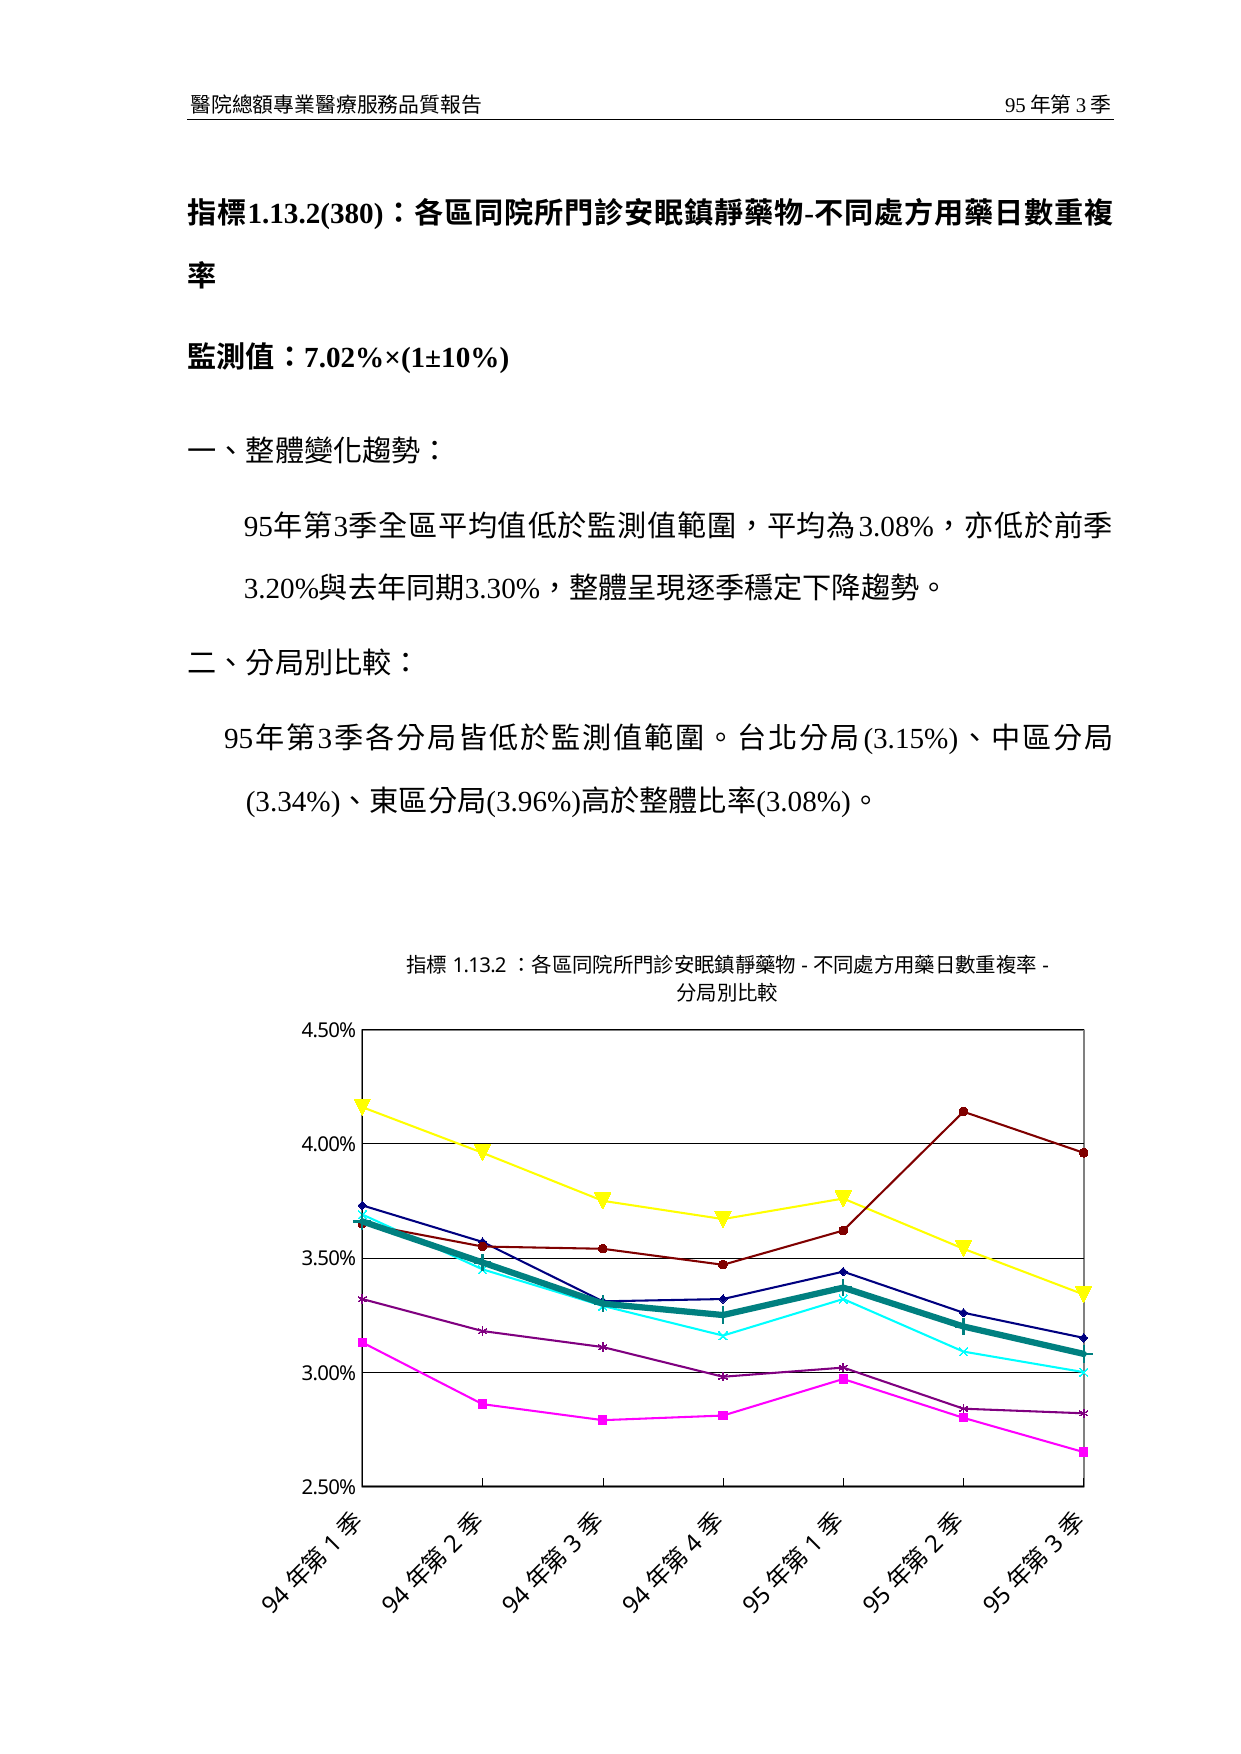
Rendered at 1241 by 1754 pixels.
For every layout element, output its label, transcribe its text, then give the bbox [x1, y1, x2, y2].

text 一、整體變化趨勢： [187, 407, 1114, 469]
text 監測值：7.02%×(1±10%) [187, 313, 1114, 376]
text 二、分局別比較： [187, 619, 1114, 682]
text 指標1.13.2(380)：各區同院所門診安眠鎮靜藥物-不同處方用藥日數重複率 [187, 169, 1114, 294]
text 95年第3季全區平均值低於監測值範圍，平均為3.08%，亦低於前季3.20%與去年同期3.30%，整體呈現逐季穩定下降趨勢。 [243, 482, 1114, 607]
text 95年第3季各分局皆低於監測值範圍。台北分局(3.15%)、中區分局(3.34%)、東區分局(3.96%)高於整體比率(3.08%)。 [187, 694, 1114, 819]
